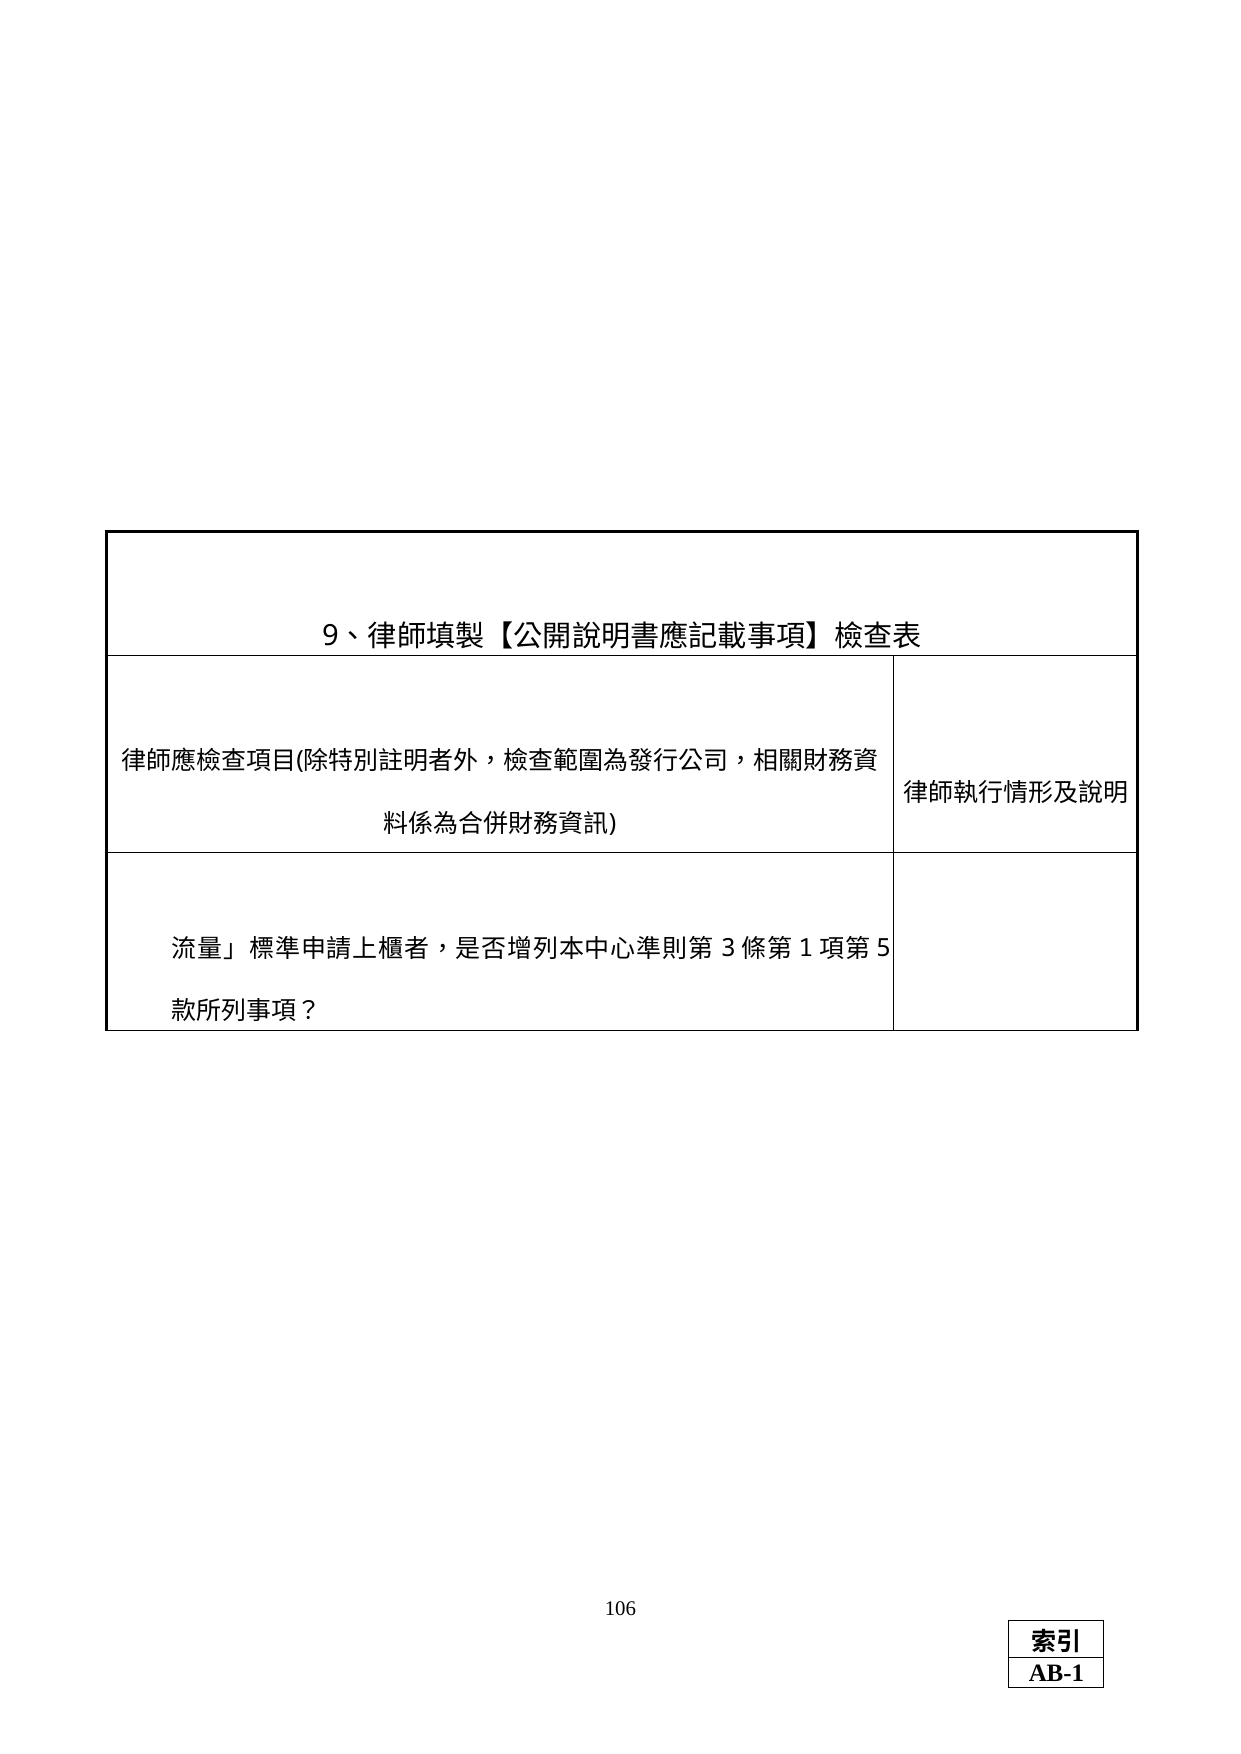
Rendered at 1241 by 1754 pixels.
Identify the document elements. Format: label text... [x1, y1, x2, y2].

table_cell 律師應檢查項目(除特別註明者外，檢查範圍為發行公司，相關財務資料係為合併財務資訊) [108, 656, 893, 852]
table_cell 律師執行情形及說明 [894, 656, 1136, 852]
table_cell 流量」標準申請上櫃者，是否增列本中心準則第3條第1項第5款所列事項？ [108, 853, 893, 1030]
table_cell [894, 853, 1136, 1030]
table_header 9、律師填製【公開說明書應記載事項】檢查表 [108, 533, 1136, 655]
